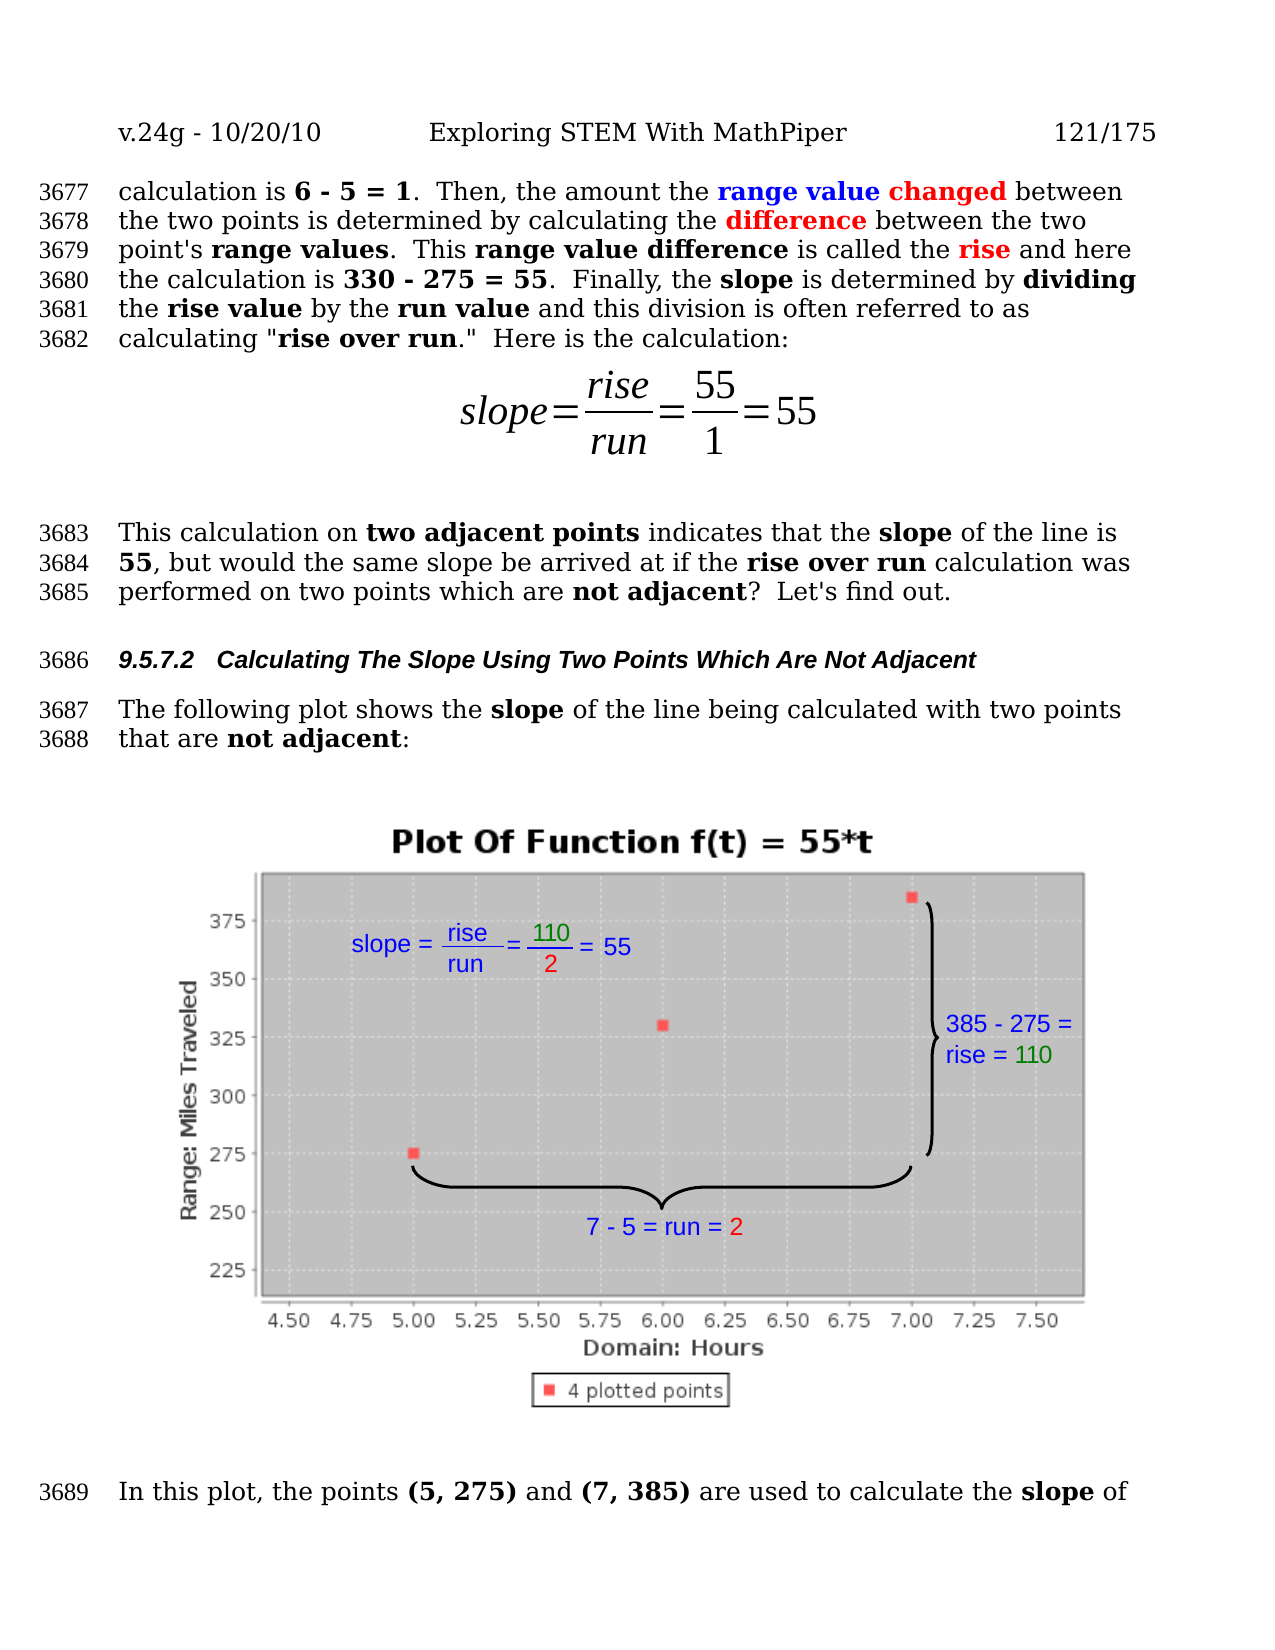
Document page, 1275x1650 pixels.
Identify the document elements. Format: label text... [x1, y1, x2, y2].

text The following plot shows the slope of the line being calculated with two points that are not adjacent: [118, 695, 1157, 754]
text In this plot, the points (5, 275) and (7, 385) are used to calculate the slope of [118, 1477, 1157, 1506]
text calculation is 6 - 5 = 1. Then, the amount the range value changed between the two points is determined by calculating the difference between the two point's range values. This range value difference is called the rise and here the calculation is 330 - 275 = 55. Finally, the slope is determined by dividing the rise value by the run value and this division is often referred to as calculating "rise over run." Here is the calculation: [118, 177, 1157, 353]
text This calculation on two adjacent points indicates that the slope of the line is 55, but would the same slope be arrived at if the rise over run calculation was performed on two points which are not adjacent? Let's find out. [118, 518, 1157, 607]
subtitle Calculating The Slope Using Two Points Which Are Not Adjacent [118, 646, 1157, 674]
